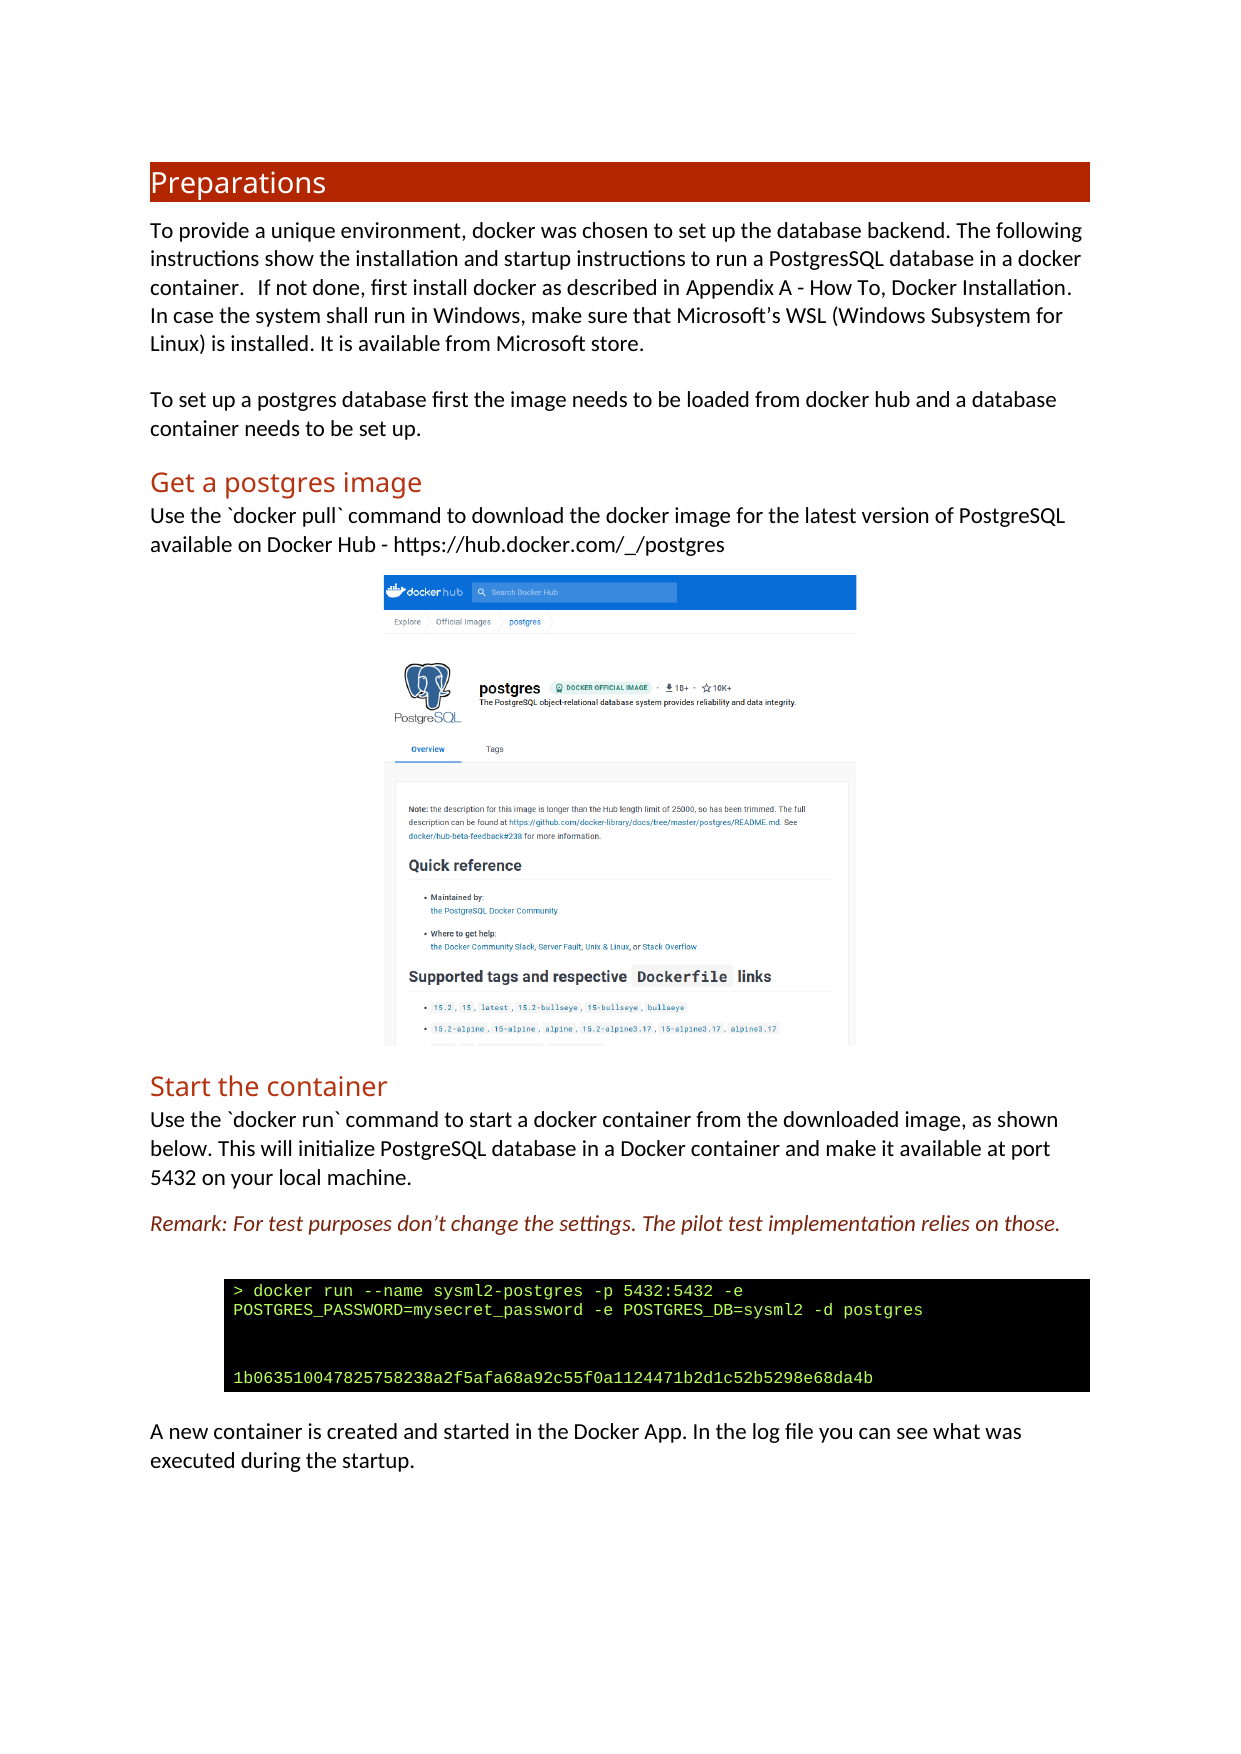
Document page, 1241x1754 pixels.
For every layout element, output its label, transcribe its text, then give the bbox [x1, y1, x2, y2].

text Remark: For test purposes don’t change the settings. The pilot test implementation relies on those. [150, 1209, 1090, 1237]
subtitle Preparations [150, 162, 1090, 202]
subtitle Get a postgres image [150, 463, 1090, 500]
text > docker run --name sysml2-postgres -p 5432:5432 -e POSTGRES_PASSWORD=mysecret_password -e POSTGRES_DB=sysml2 -d postgres [225, 1280, 1089, 1320]
text A new container is created and started in the Docker App. In the log file you can see what was executed during the startup. [150, 1417, 1090, 1474]
subtitle Start the container [150, 1068, 1090, 1104]
text Use the `docker pull` command to download the docker image for the latest version of PostgreSQL available on Docker Hub - https://hub.docker.com/_/postgres [150, 501, 1090, 558]
text Use the `docker run` command to start a docker container from the downloaded image, as shown below. This will initialize PostgreSQL database in a Docker container and make it available at port 5432 on your local machine. [150, 1106, 1090, 1191]
text 1b063510047825758238a2f5afa68a92c55f0a1124471b2d1c52b5298e68da4b [225, 1367, 1089, 1391]
text To provide a unique environment, docker was chosen to set up the database backend. The following instructions show the installation and startup instructions to run a PostgresSQL database in a docker container. If not done, first install docker as described in Appendix A - How To, Docker Installation. In case the system shall run in Windows, make sure that Microsoft’s WSL (Windows Subsystem for Linux) is installed. It is available from Microsoft store. [150, 216, 1090, 385]
text To set up a postgres database first the image needs to be loaded from docker hub and a database container needs to be set up. [150, 385, 1090, 442]
